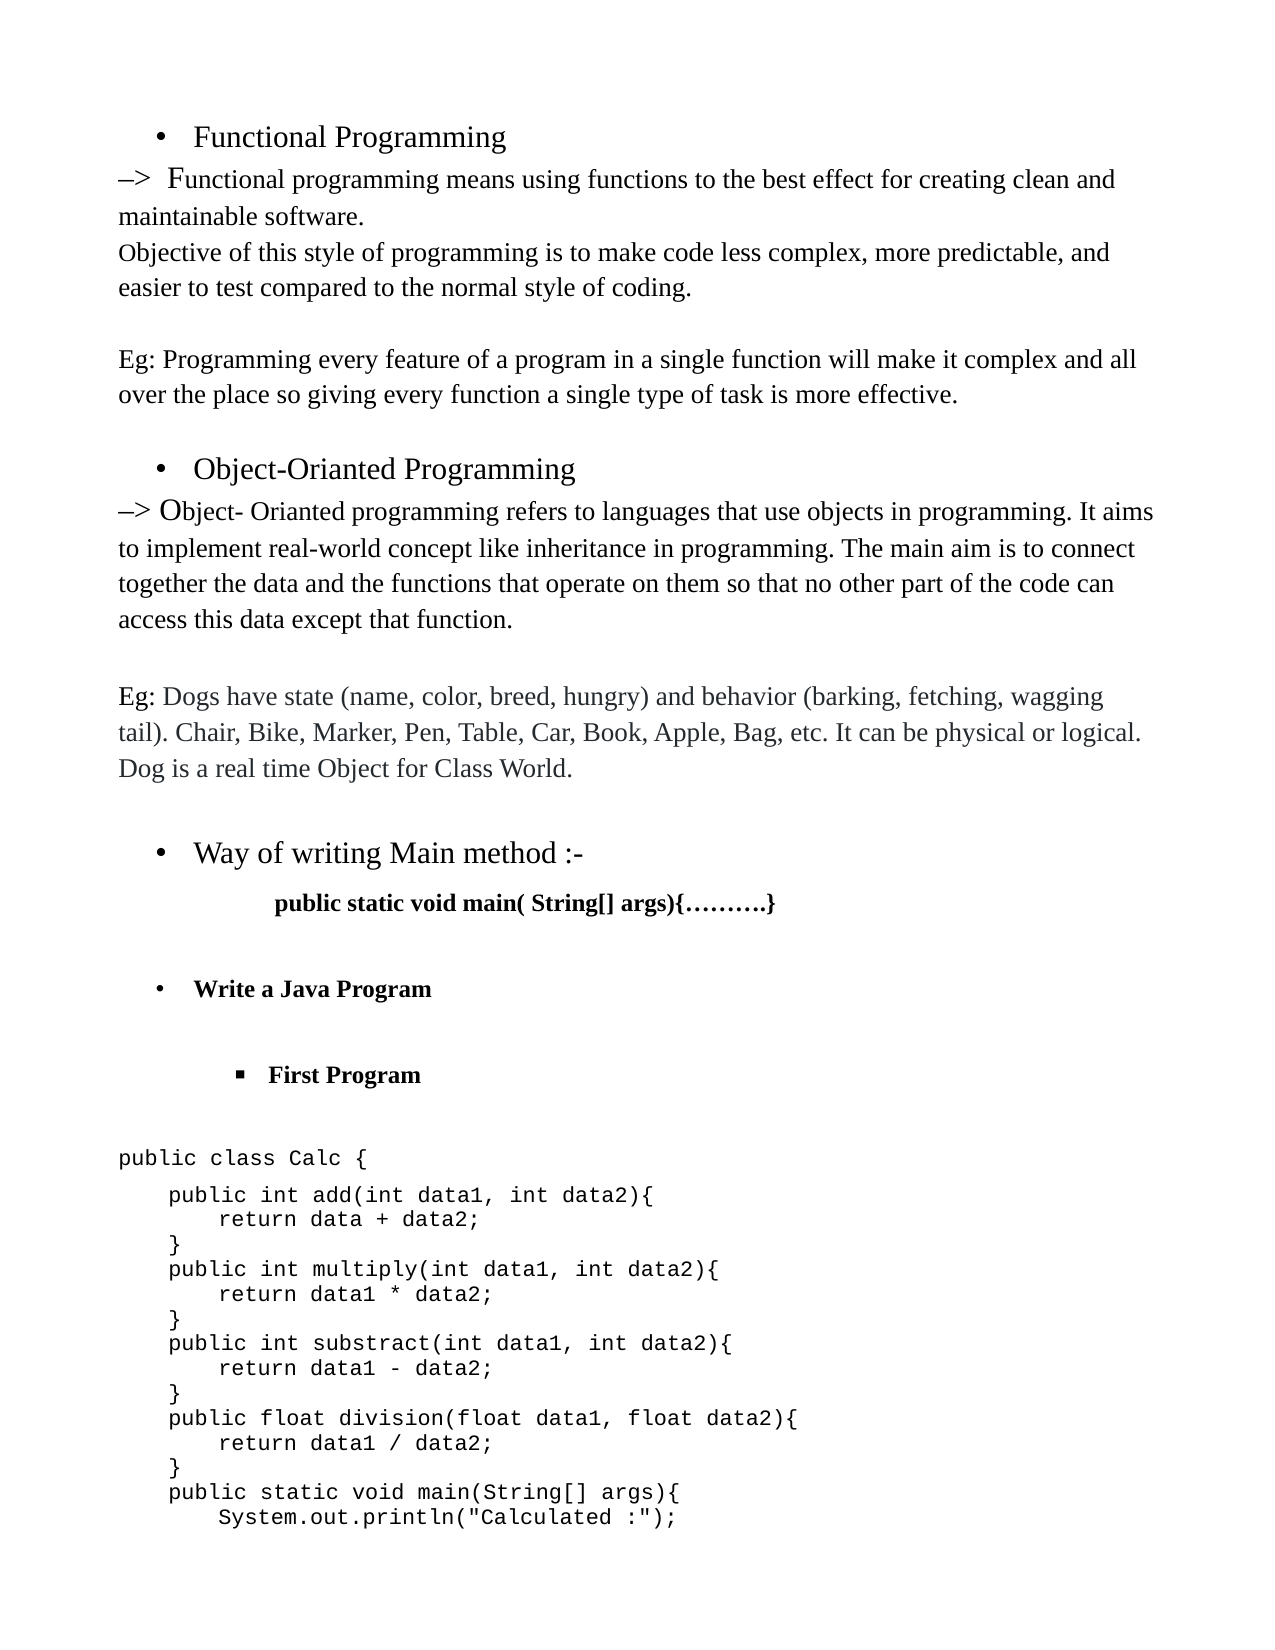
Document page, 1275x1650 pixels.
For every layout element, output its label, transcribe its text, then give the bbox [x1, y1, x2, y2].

list Write a Java Program [156, 974, 1157, 1003]
text Eg: Dogs have state (name, color, breed, hungry) and behavior (barking, fetching, wagging tail). Chair, Bike, Marker, Pen, Table, Car, Book, Apple, Bag, etc. It can be physical or logical. Dog is a real time Object for Class World. [118, 680, 1157, 783]
text –> Object- Orianted programming refers to languages that use objects in programming. It aims to implement real-world concept like inheritance in programming. The main aim is to connect together the data and the functions that operate on them so that no other part of the code can access this data except that function. [118, 491, 1157, 634]
list First Program [231, 1060, 1157, 1089]
text } [118, 1382, 1157, 1407]
text } [118, 1457, 1157, 1481]
text return data1 - data2; [118, 1357, 1157, 1382]
text return data + data2; [118, 1209, 1157, 1233]
text } [118, 1233, 1157, 1258]
text public int add(int data1, int data2){ [118, 1184, 1157, 1209]
list Way of writing Main method :- [156, 834, 1157, 870]
text public int multiply(int data1, int data2){ [118, 1258, 1157, 1283]
list Functional Programming [156, 118, 1157, 154]
text } [118, 1308, 1157, 1333]
list Object-Orianted Programming [156, 450, 1157, 486]
text public class Calc { [118, 1147, 1157, 1171]
text return data1 / data2; [118, 1432, 1157, 1457]
text Eg: Programming every feature of a program in a single function will make it complex and all over the place so giving every function a single type of task is more effective. [118, 343, 1157, 410]
text return data1 * data2; [118, 1283, 1157, 1308]
list public static void main( String[] args){……….} [231, 888, 1157, 917]
text public float division(float data1, float data2){ [118, 1407, 1157, 1432]
text public int substract(int data1, int data2){ [118, 1333, 1157, 1357]
text Objective of this style of programming is to make code less complex, more predictable, and easier to test compared to the normal style of coding. [118, 236, 1157, 302]
text –> Functional programming means using functions to the best effect for creating clean and maintainable software. [118, 159, 1157, 231]
text System.out.println("Calculated :"); [118, 1506, 1157, 1531]
text public static void main(String[] args){ [118, 1481, 1157, 1506]
